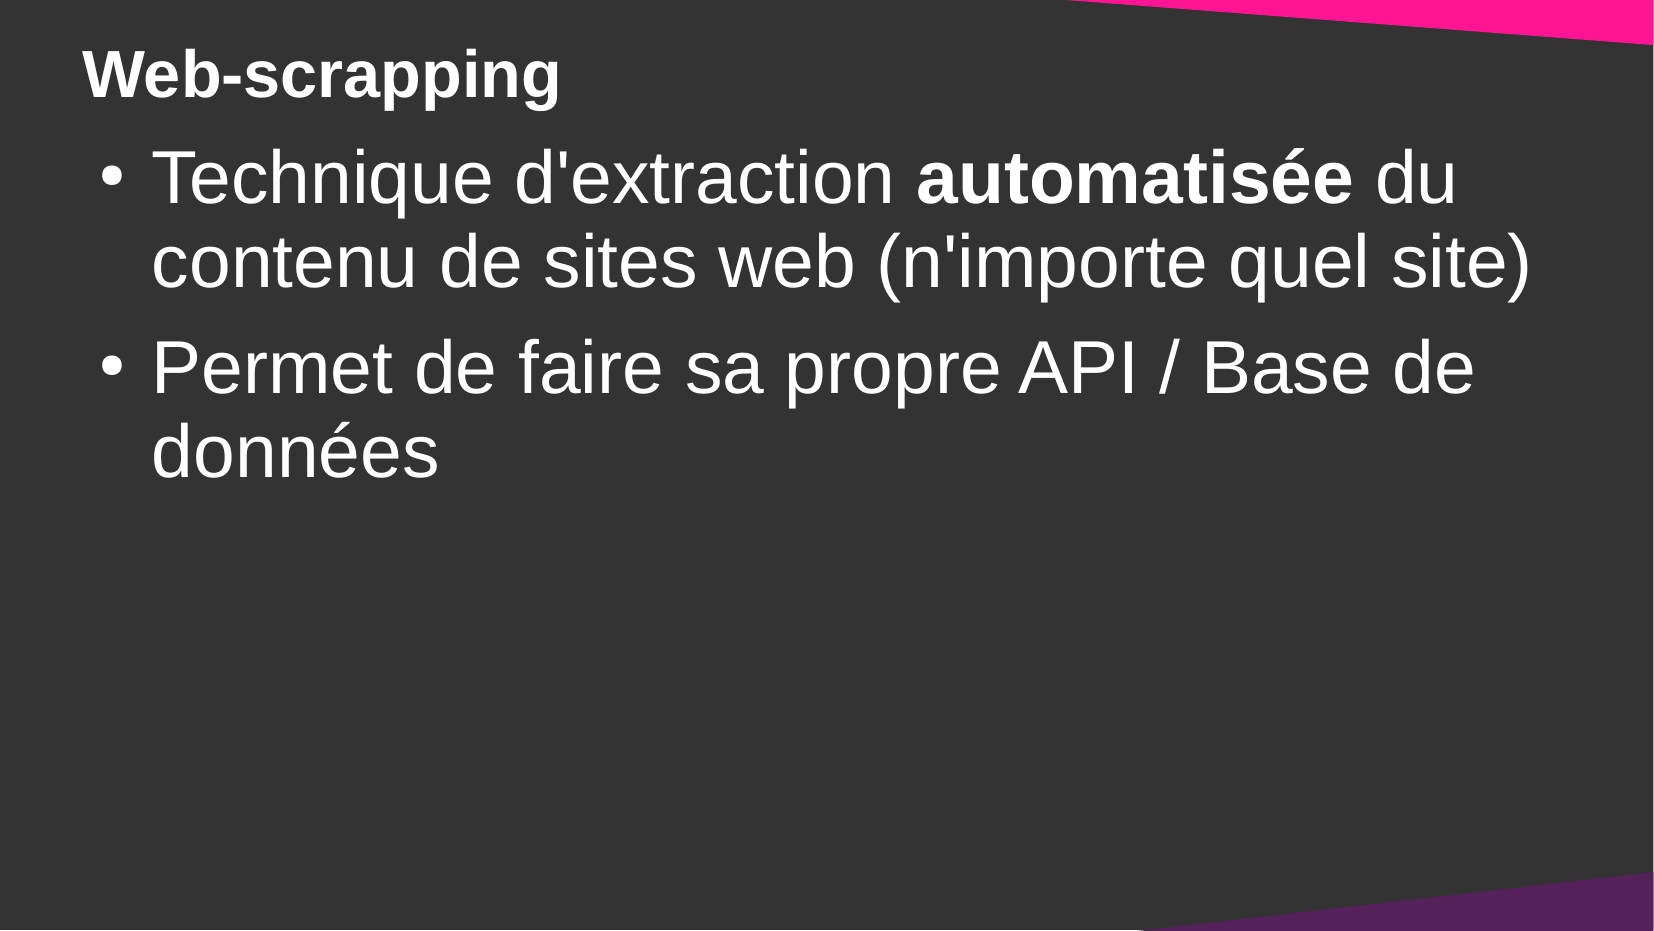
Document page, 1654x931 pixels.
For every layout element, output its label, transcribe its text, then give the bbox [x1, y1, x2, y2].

text_box [1137, 872, 1654, 931]
list Technique d'extraction automatisée du contenu de sites web (n'importe quel site) Permet de faire sa propre API / Base de données [80, 135, 1620, 780]
text_box [1065, 0, 1654, 46]
title Web-scrapping [82, 37, 1571, 122]
